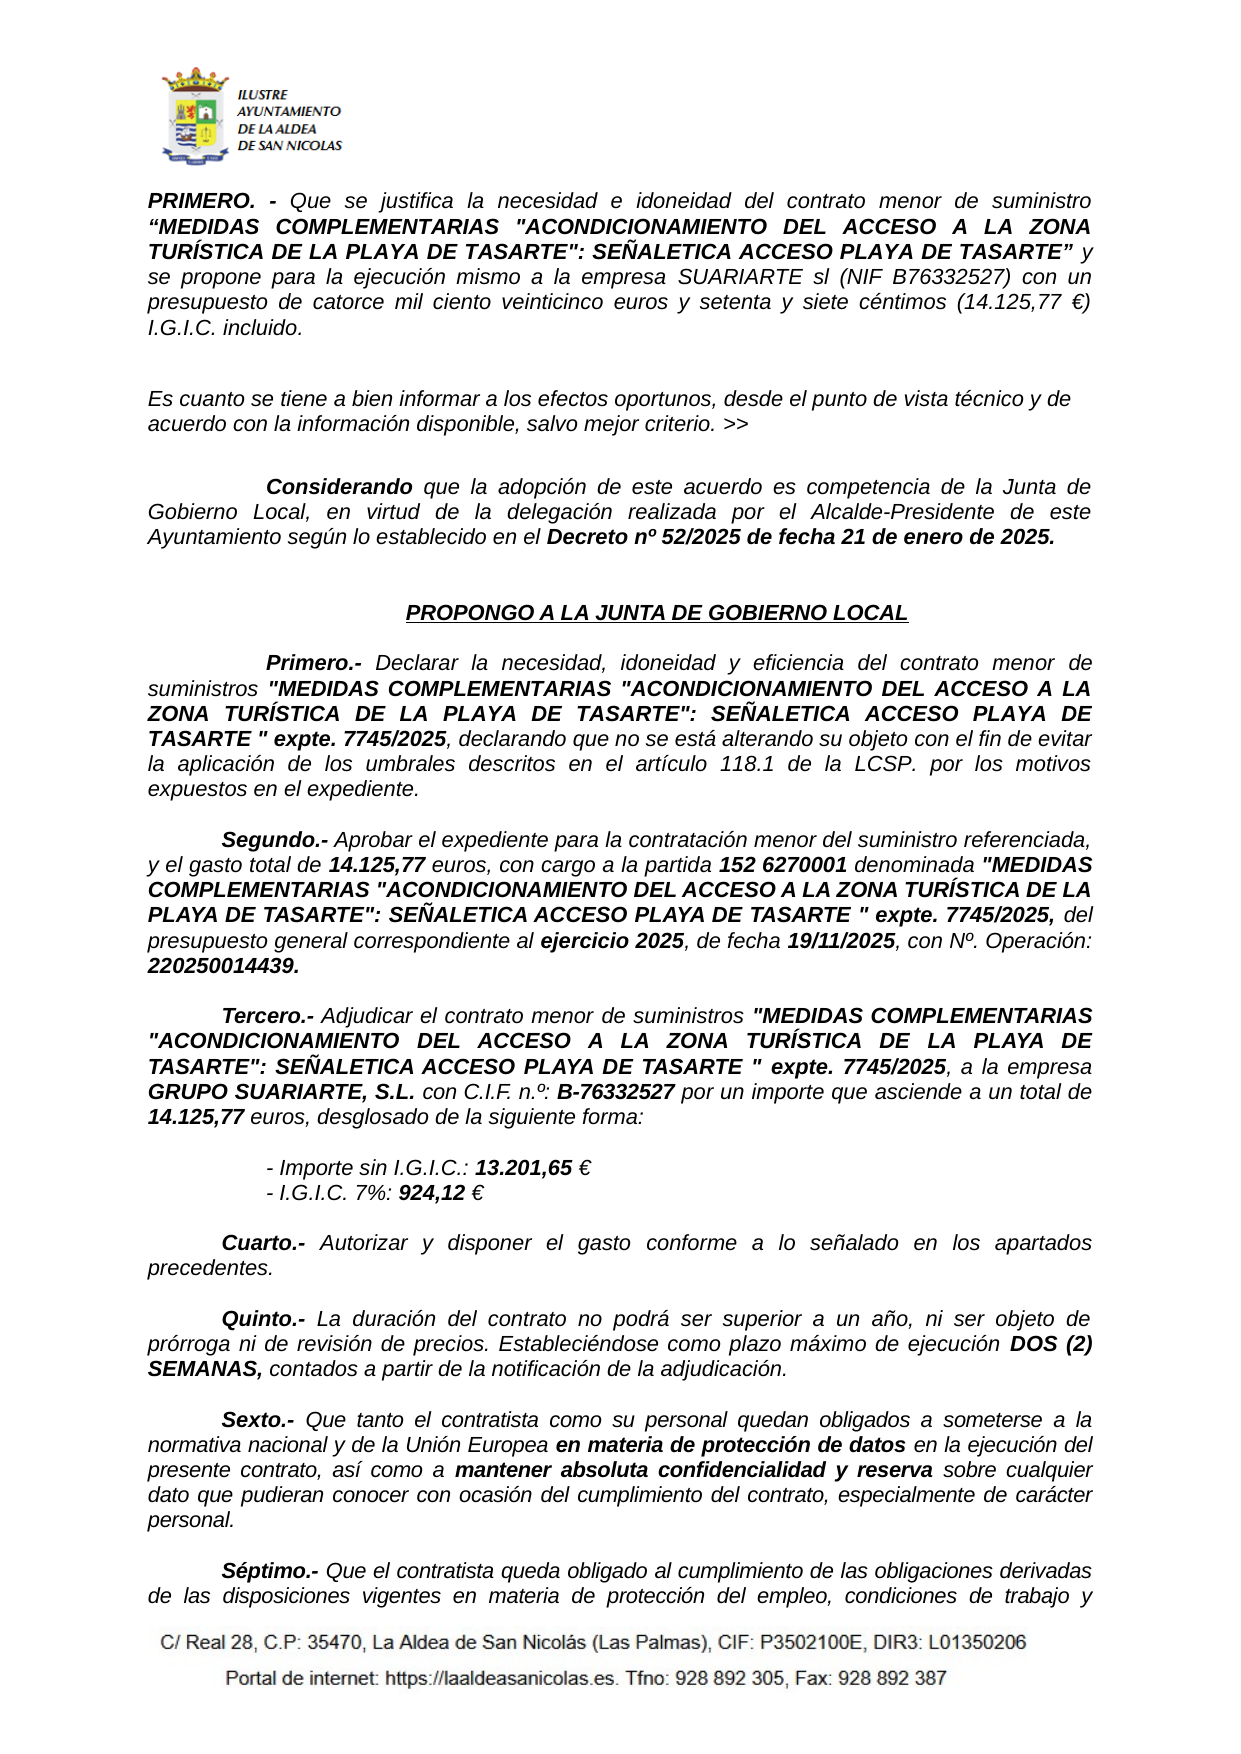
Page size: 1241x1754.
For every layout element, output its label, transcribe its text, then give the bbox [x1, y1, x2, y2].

text Cuarto.- Autorizar y disponer el gasto conforme a lo señalado en los apartados precedentes. [148, 1230, 1093, 1281]
text Primero.- Declarar la necesidad, idoneidad y eficiencia del contrato menor de suministros "MEDIDAS COMPLEMENTARIAS "ACONDICIONAMIENTO DEL ACCESO A LA ZONA TURÍSTICA DE LA PLAYA DE TASARTE": SEÑALETICA ACCESO PLAYA DE TASARTE " expte. 7745/2025, declarando que no se está alterando su objeto con el fin de evitar la aplicación de los umbrales descritos en el artículo 118.1 de la LCSP. por los motivos expuestos en el expediente. [148, 650, 1093, 802]
text Quinto.- La duración del contrato no podrá ser superior a un año, ni ser objeto de prórroga ni de revisión de precios. Estableciéndose como plazo máximo de ejecución DOS (2) SEMANAS, contados a partir de la notificación de la adjudicación. [148, 1306, 1093, 1381]
picture [148, 59, 358, 173]
text Considerando que la adopción de este acuerdo es competencia de la Junta de Gobierno Local, en virtud de la delegación realizada por el Alcalde-Presidente de este Ayuntamiento según lo establecido en el Decreto nº 52/2025 de fecha 21 de enero de 2025. [148, 474, 1093, 549]
picture [148, 1626, 1034, 1694]
text - I.G.I.C. 7%: 924,12 € [148, 1180, 1093, 1205]
text Tercero.- Adjudicar el contrato menor de suministros "MEDIDAS COMPLEMENTARIAS "ACONDICIONAMIENTO DEL ACCESO A LA ZONA TURÍSTICA DE LA PLAYA DE TASARTE": SEÑALETICA ACCESO PLAYA DE TASARTE " expte. 7745/2025, a la empresa GRUPO SUARIARTE, S.L. con C.I.F. n.º: B-76332527 por un importe que asciende a un total de 14.125,77 euros, desglosado de la siguiente forma: [148, 1003, 1093, 1129]
text Séptimo.- Que el contratista queda obligado al cumplimiento de las obligaciones derivadas de las disposiciones vigentes en materia de protección del empleo, condiciones de trabajo y [148, 1558, 1093, 1608]
text PRIMERO. - Que se justifica la necesidad e idoneidad del contrato menor de suministro “MEDIDAS COMPLEMENTARIAS "ACONDICIONAMIENTO DEL ACCESO A LA ZONA TURÍSTICA DE LA PLAYA DE TASARTE": SEÑALETICA ACCESO PLAYA DE TASARTE” y se propone para la ejecución mismo a la empresa SUARIARTE sl (NIF B76332527) con un presupuesto de catorce mil ciento veinticinco euros y setenta y siete céntimos (14.125,77 €) I.G.I.C. incluido. [148, 188, 1093, 340]
text Segundo.- Aprobar el expediente para la contratación menor del suministro referenciada, y el gasto total de 14.125,77 euros, con cargo a la partida 152 6270001 denominada "MEDIDAS COMPLEMENTARIAS "ACONDICIONAMIENTO DEL ACCESO A LA ZONA TURÍSTICA DE LA PLAYA DE TASARTE": SEÑALETICA ACCESO PLAYA DE TASARTE " expte. 7745/2025, del presupuesto general correspondiente al ejercicio 2025, de fecha 19/11/2025, con Nº. Operación: 220250014439. [148, 827, 1093, 978]
text PROPONGO A LA JUNTA DE GOBIERNO LOCAL [148, 600, 1093, 625]
text - Importe sin I.G.I.C.: 13.201,65 € [148, 1154, 1093, 1180]
subtitle Es cuanto se tiene a bien informar a los efectos oportunos, desde el punto de vista técnico y de acuerdo con la información disponible, salvo mejor criterio. >> [148, 386, 1093, 436]
text Sexto.- Que tanto el contratista como su personal quedan obligados a someterse a la normativa nacional y de la Unión Europea en materia de protección de datos en la ejecución del presente contrato, así como a mantener absoluta confidencialidad y reserva sobre cualquier dato que pudieran conocer con ocasión del cumplimiento del contrato, especialmente de carácter personal. [148, 1407, 1093, 1533]
